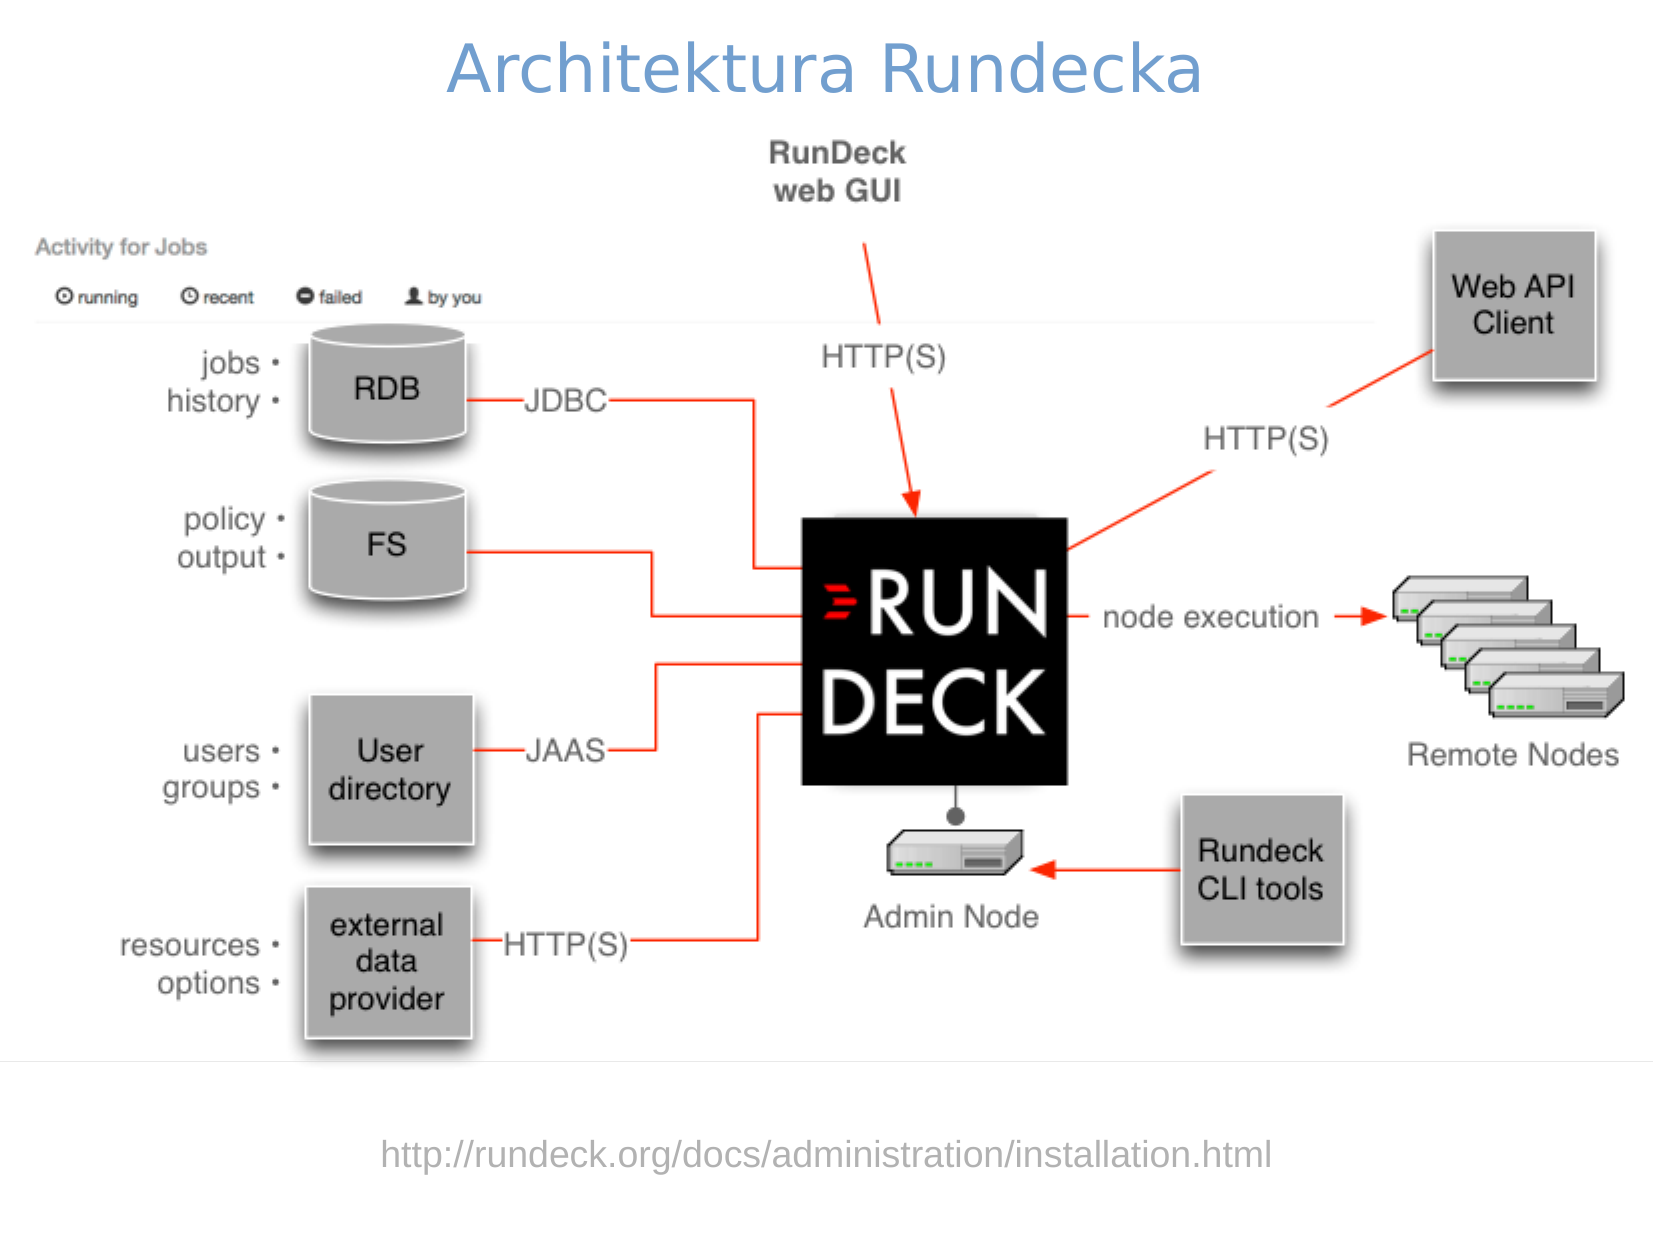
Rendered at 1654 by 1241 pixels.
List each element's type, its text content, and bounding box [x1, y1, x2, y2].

text_box http://rundeck.org/docs/administration/installation.html [365, 1125, 1288, 1183]
picture [0, 108, 1653, 1102]
text_box Architektura Rundecka [431, 23, 1222, 108]
